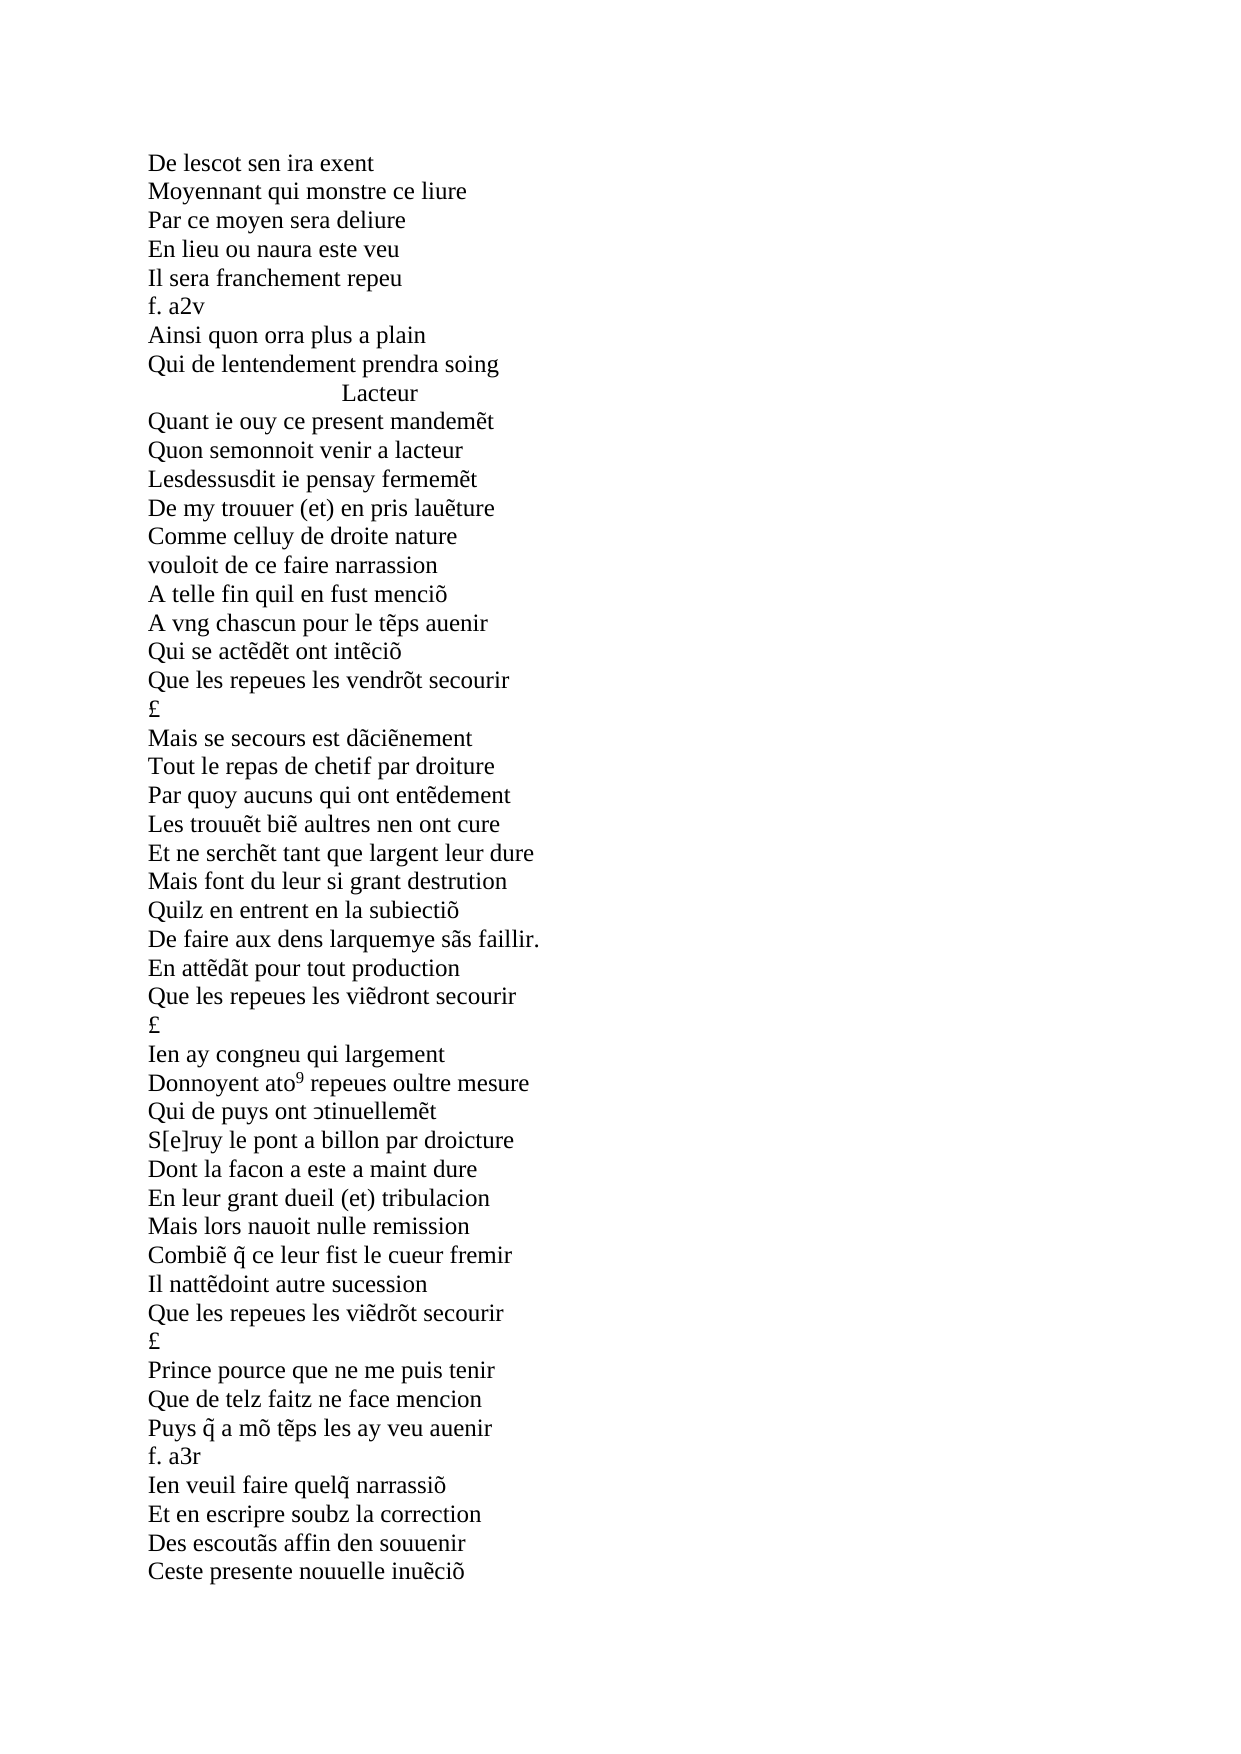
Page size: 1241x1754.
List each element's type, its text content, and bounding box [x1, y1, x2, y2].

text Combiẽ q̃ ce leur fist le cueur fremir [148, 1240, 1093, 1269]
text Que les repeues les viẽdrõt secourir [148, 1298, 1093, 1326]
text Que de telz faitz ne face mencion [148, 1384, 1093, 1413]
text Que les repeues les vendrõt secourir [148, 665, 1093, 694]
text Ien veuil faire quelq̃ narrassiõ [148, 1470, 1093, 1499]
text £ [148, 694, 1093, 723]
text f. a3r [148, 1441, 1093, 1470]
text Par ce moyen sera deliure [148, 205, 1093, 234]
text Qui de lentendement prendra soing [148, 349, 1093, 378]
text Il nattẽdoint autre sucession [148, 1269, 1093, 1298]
text Quant ie ouy ce present mandemẽt [148, 406, 1093, 435]
text Dont la facon a este a maint dure [148, 1154, 1093, 1183]
text Mais font du leur si grant destrution [148, 866, 1093, 895]
text Et ne serchẽt tant que largent leur dure [148, 838, 1093, 866]
text Lacteur [148, 378, 1093, 406]
text £ [148, 1010, 1093, 1039]
text A telle fin quil en fust menciõ [148, 579, 1093, 608]
text Que les repeues les viẽdront secourir [148, 981, 1093, 1010]
text Tout le repas de chetif par droiture [148, 751, 1093, 780]
text Qui se actẽdẽt ont intẽciõ [148, 636, 1093, 665]
text Ainsi quon orra plus a plain [148, 320, 1093, 349]
text Quon semonnoit venir a lacteur [148, 435, 1093, 464]
text De faire aux dens larquemye sãs faillir. [148, 924, 1093, 953]
text Puys q̃ a mõ tẽps les ay veu auenir [148, 1413, 1093, 1441]
text Ien ay congneu qui largement [148, 1039, 1093, 1068]
text Prince pource que ne me puis tenir [148, 1355, 1093, 1384]
text Quilz en entrent en la subiectiõ [148, 895, 1093, 924]
text En leur grant dueil (et) tribulacion [148, 1183, 1093, 1211]
text £ [148, 1326, 1093, 1355]
text A vng chascun pour le tẽps auenir [148, 608, 1093, 636]
text Les trouuẽt biẽ aultres nen ont cure [148, 809, 1093, 838]
text En attẽdãt pour tout production [148, 953, 1093, 981]
text Moyennant qui monstre ce liure [148, 176, 1093, 205]
text Donnoyent ato9 repeues oultre mesure [148, 1068, 1093, 1096]
text Des escoutãs affin den souuenir [148, 1528, 1093, 1556]
text Il sera franchement repeu [148, 263, 1093, 291]
text De lescot sen ira exent [148, 148, 1093, 176]
text S[e]ruy le pont a billon par droicture [148, 1125, 1093, 1154]
text Qui de puys ont ↄtinuellemẽt [148, 1096, 1093, 1125]
text f. a2v [148, 291, 1093, 320]
text Mais lors nauoit nulle remission [148, 1211, 1093, 1240]
text Ceste presente nouuelle inuẽciõ [148, 1556, 1093, 1585]
text En lieu ou naura este veu [148, 234, 1093, 263]
text Par quoy aucuns qui ont entẽdement [148, 780, 1093, 809]
text Comme celluy de droite nature [148, 521, 1093, 550]
text De my trouuer (et) en pris lauẽture [148, 493, 1093, 521]
text Lesdessusdit ie pensay fermemẽt [148, 464, 1093, 493]
text vouloit de ce faire narrassion [148, 550, 1093, 579]
text Mais se secours est dãciẽnement [148, 723, 1093, 751]
text Et en escripre soubz la correction [148, 1499, 1093, 1528]
